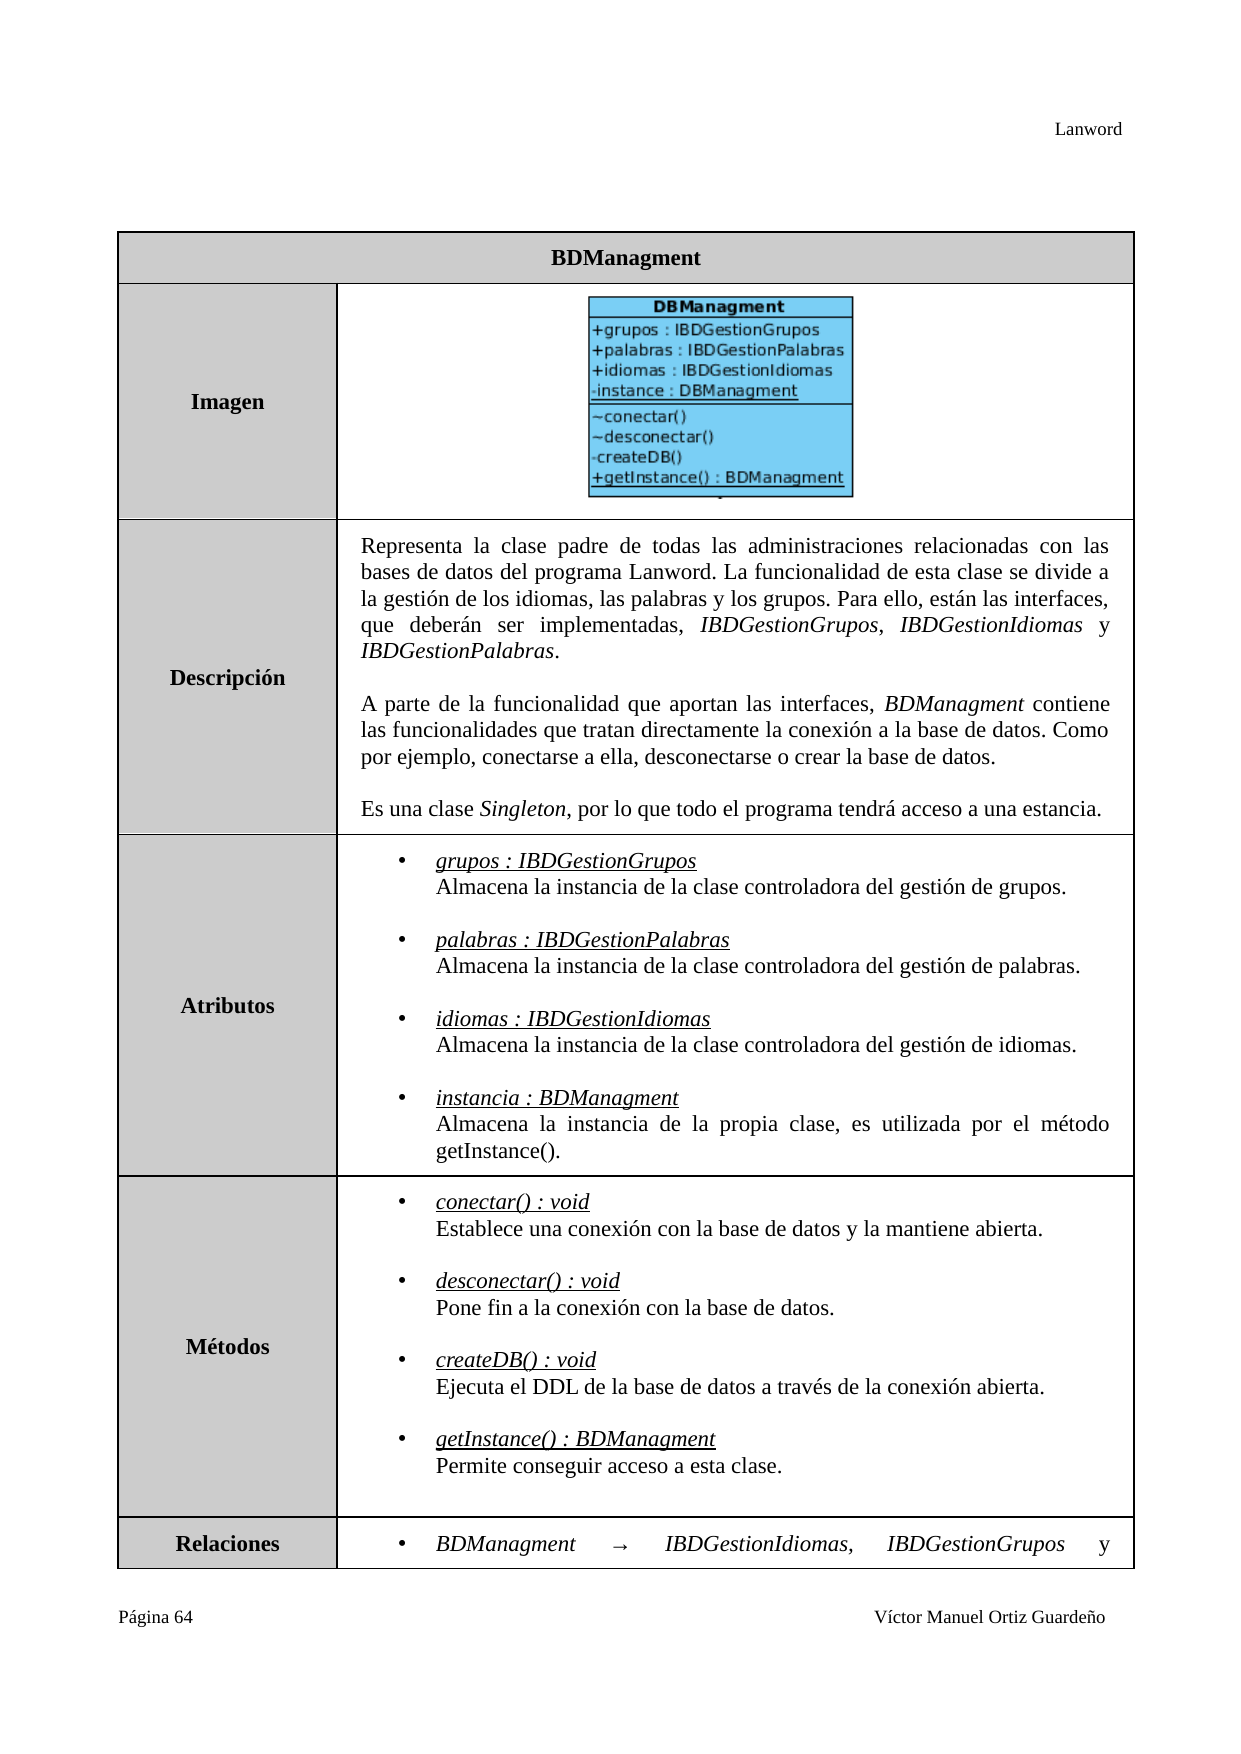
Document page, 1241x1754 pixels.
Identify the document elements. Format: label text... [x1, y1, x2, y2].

table_cell grupos : IBDGestionGrupos Almacena la instancia de la clase controladora del gestión de grupos. palabras : IBDGestionPalabras Almacena la instancia de la clase controladora del gestión de palabras. idiomas : IBDGestionIdiomas Almacena la instancia de la clase controladora del gestión de idiomas. instancia : BDManagment Almacena la instancia de la propia clase, es utilizada por el método getInstance(). [338, 835, 1133, 1175]
picture [587, 296, 855, 499]
table_cell Imagen [119, 284, 336, 518]
table_cell Representa la clase padre de todas las administraciones relacionadas con las bases de datos del programa Lanword. La funcionalidad de esta clase se divide a la gestión de los idiomas, las palabras y los grupos. Para ello, están las interfaces, que deberán ser implementadas, IBDGestionGrupos, IBDGestionIdiomas y IBDGestionPalabras. A parte de la funcionalidad que aportan las interfaces, BDManagment contiene las funcionalidades que tratan directamente la conexión a la base de datos. Como por ejemplo, conectarse a ella, desconectarse o crear la base de datos. Es una clase Singleton, por lo que todo el programa tendrá acceso a una estancia. [338, 520, 1133, 833]
table_cell conectar() : void Establece una conexión con la base de datos y la mantiene abierta. desconectar() : void Pone fin a la conexión con la base de datos. createDB() : void Ejecuta el DDL de la base de datos a través de la conexión abierta. getInstance() : BDManagment Permite conseguir acceso a esta clase. [338, 1177, 1133, 1516]
table_cell [338, 284, 1133, 518]
table_cell Descripción [119, 520, 336, 833]
table_header BDManagment [119, 233, 1133, 283]
table_cell BDManagment → IBDGestionIdiomas, IBDGestionGrupos y [338, 1518, 1133, 1568]
table_cell Métodos [119, 1177, 336, 1516]
table_cell Atributos [119, 835, 336, 1175]
table_cell Relaciones [119, 1518, 336, 1568]
